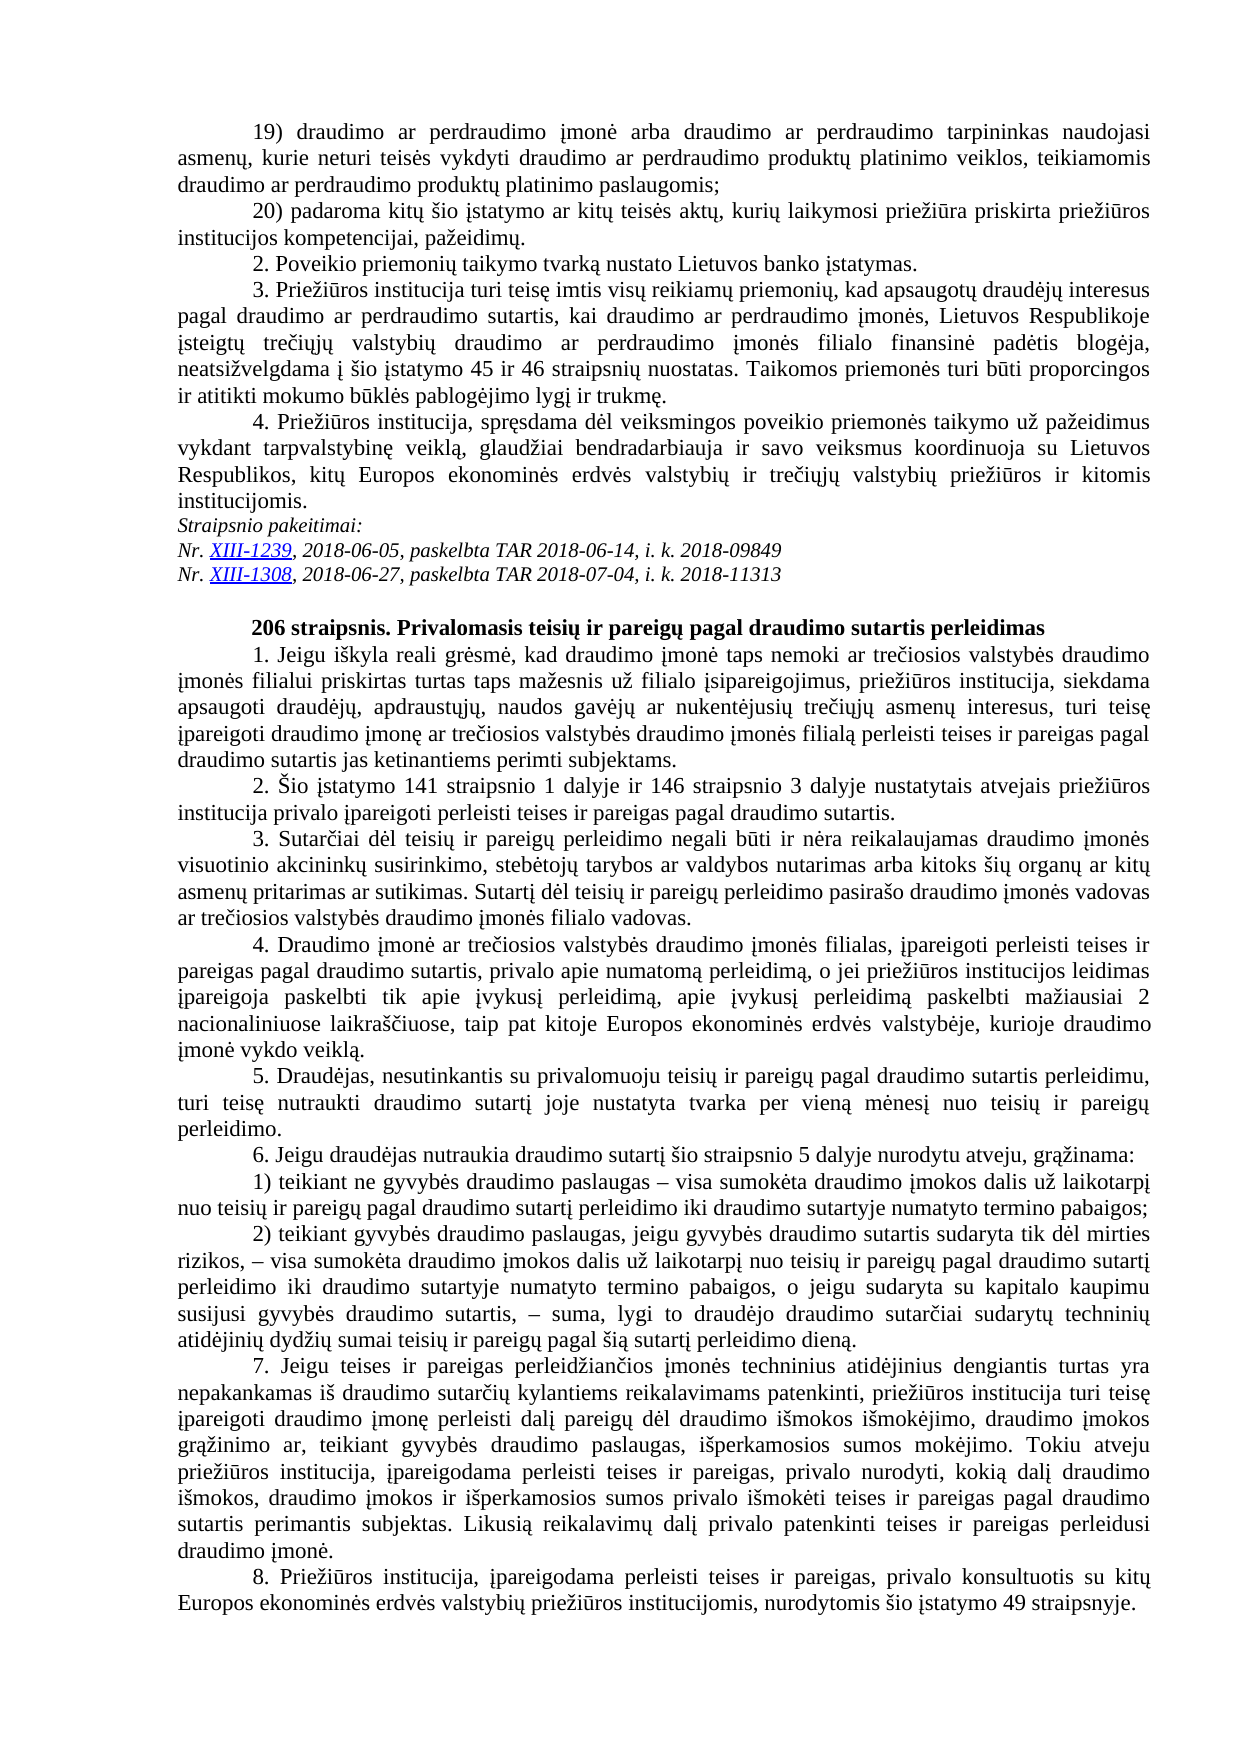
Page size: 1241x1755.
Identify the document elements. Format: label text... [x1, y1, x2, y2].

text 4. Draudimo įmonė ar trečiosios valstybės draudimo įmonės filialas, įpareigoti perleisti teises ir pareigas pagal draudimo sutartis, privalo apie numatomą perleidimą, o jei priežiūros institucijos leidimas įpareigoja paskelbti tik apie įvykusį perleidimą, apie įvykusį perleidimą paskelbti mažiausiai 2 nacionaliniuose laikraščiuose, taip pat kitoje Europos ekonominės erdvės valstybėje, kurioje draudimo įmonė vykdo veiklą. [177, 931, 1152, 1062]
text Nr. XIII-1239, 2018-06-05, paskelbta TAR 2018-06-14, i. k. 2018-09849 [177, 537, 1152, 562]
text 8. Priežiūros institucija, įpareigodama perleisti teises ir pareigas, privalo konsultuotis su kitų Europos ekonominės erdvės valstybių priežiūros institucijomis, nurodytomis šio įstatymo 49 straipsnyje. [177, 1563, 1152, 1616]
text Nr. XIII-1308, 2018-06-27, paskelbta TAR 2018-07-04, i. k. 2018-11313 [177, 562, 1152, 586]
text 19) draudimo ar perdraudimo įmonė arba draudimo ar perdraudimo tarpininkas naudojasi asmenų, kurie neturi teisės vykdyti draudimo ar perdraudimo produktų platinimo veiklos, teikiamomis draudimo ar perdraudimo produktų platinimo paslaugomis; [177, 118, 1152, 197]
text 1. Jeigu iškyla reali grėsmė, kad draudimo įmonė taps nemoki ar trečiosios valstybės draudimo įmonės filialui priskirtas turtas taps mažesnis už filialo įsipareigojimus, priežiūros institucija, siekdama apsaugoti draudėjų, apdraustųjų, naudos gavėjų ar nukentėjusių trečiųjų asmenų interesus, turi teisę įpareigoti draudimo įmonę ar trečiosios valstybės draudimo įmonės filialą perleisti teises ir pareigas pagal draudimo sutartis jas ketinantiems perimti subjektams. [177, 641, 1152, 772]
text 4. Priežiūros institucija, spręsdama dėl veiksmingos poveikio priemonės taikymo už pažeidimus vykdant tarpvalstybinę veiklą, glaudžiai bendradarbiauja ir savo veiksmus koordinuoja su Lietuvos Respublikos, kitų Europos ekonominės erdvės valstybių ir trečiųjų valstybių priežiūros ir kitomis institucijomis. [177, 408, 1152, 513]
text 1) teikiant ne gyvybės draudimo paslaugas – visa sumokėta draudimo įmokos dalis už laikotarpį nuo teisių ir pareigų pagal draudimo sutartį perleidimo iki draudimo sutartyje numatyto termino pabaigos; [177, 1168, 1152, 1221]
text 2. Šio įstatymo 141 straipsnio 1 dalyje ir 146 straipsnio 3 dalyje nustatytais atvejais priežiūros institucija privalo įpareigoti perleisti teises ir pareigas pagal draudimo sutartis. [177, 772, 1152, 825]
text 7. Jeigu teises ir pareigas perleidžiančios įmonės techninius atidėjinius dengiantis turtas yra nepakankamas iš draudimo sutarčių kylantiems reikalavimams patenkinti, priežiūros institucija turi teisę įpareigoti draudimo įmonę perleisti dalį pareigų dėl draudimo išmokos išmokėjimo, draudimo įmokos grąžinimo ar, teikiant gyvybės draudimo paslaugas, išperkamosios sumos mokėjimo. Tokiu atveju priežiūros institucija, įpareigodama perleisti teises ir pareigas, privalo nurodyti, kokią dalį draudimo išmokos, draudimo įmokos ir išperkamosios sumos privalo išmokėti teises ir pareigas pagal draudimo sutartis perimantis subjektas. Likusią reikalavimų dalį privalo patenkinti teises ir pareigas perleidusi draudimo įmonė. [177, 1352, 1152, 1563]
text 20) padaroma kitų šio įstatymo ar kitų teisės aktų, kurių laikymosi priežiūra priskirta priežiūros institucijos kompetencijai, pažeidimų. [177, 197, 1152, 250]
text 3. Sutarčiai dėl teisių ir pareigų perleidimo negali būti ir nėra reikalaujamas draudimo įmonės visuotinio akcininkų susirinkimo, stebėtojų tarybos ar valdybos nutarimas arba kitoks šių organų ar kitų asmenų pritarimas ar sutikimas. Sutartį dėl teisių ir pareigų perleidimo pasirašo draudimo įmonės vadovas ar trečiosios valstybės draudimo įmonės filialo vadovas. [177, 825, 1152, 931]
text Straipsnio pakeitimai: [177, 513, 1152, 537]
text 2. Poveikio priemonių taikymo tvarką nustato Lietuvos banko įstatymas. [177, 250, 1152, 276]
text 206 straipsnis. Privalomasis teisių ir pareigų pagal draudimo sutartis perleidimas [251, 614, 1152, 641]
text 3. Priežiūros institucija turi teisę imtis visų reikiamų priemonių, kad apsaugotų draudėjų interesus pagal draudimo ar perdraudimo sutartis, kai draudimo ar perdraudimo įmonės, Lietuvos Respublikoje įsteigtų trečiųjų valstybių draudimo ar perdraudimo įmonės filialo finansinė padėtis blogėja, neatsižvelgdama į šio įstatymo 45 ir 46 straipsnių nuostatas. Taikomos priemonės turi būti proporcingos ir atitikti mokumo būklės pablogėjimo lygį ir trukmę. [177, 276, 1152, 408]
text 5. Draudėjas, nesutinkantis su privalomuoju teisių ir pareigų pagal draudimo sutartis perleidimu, turi teisę nutraukti draudimo sutartį joje nustatyta tvarka per vieną mėnesį nuo teisių ir pareigų perleidimo. [177, 1062, 1152, 1141]
text 6. Jeigu draudėjas nutraukia draudimo sutartį šio straipsnio 5 dalyje nurodytu atveju, grąžinama: [177, 1141, 1152, 1168]
text 2) teikiant gyvybės draudimo paslaugas, jeigu gyvybės draudimo sutartis sudaryta tik dėl mirties rizikos, – visa sumokėta draudimo įmokos dalis už laikotarpį nuo teisių ir pareigų pagal draudimo sutartį perleidimo iki draudimo sutartyje numatyto termino pabaigos, o jeigu sudaryta su kapitalo kaupimu susijusi gyvybės draudimo sutartis, – suma, lygi to draudėjo draudimo sutarčiai sudarytų techninių atidėjinių dydžių sumai teisių ir pareigų pagal šią sutartį perleidimo dieną. [177, 1221, 1152, 1352]
